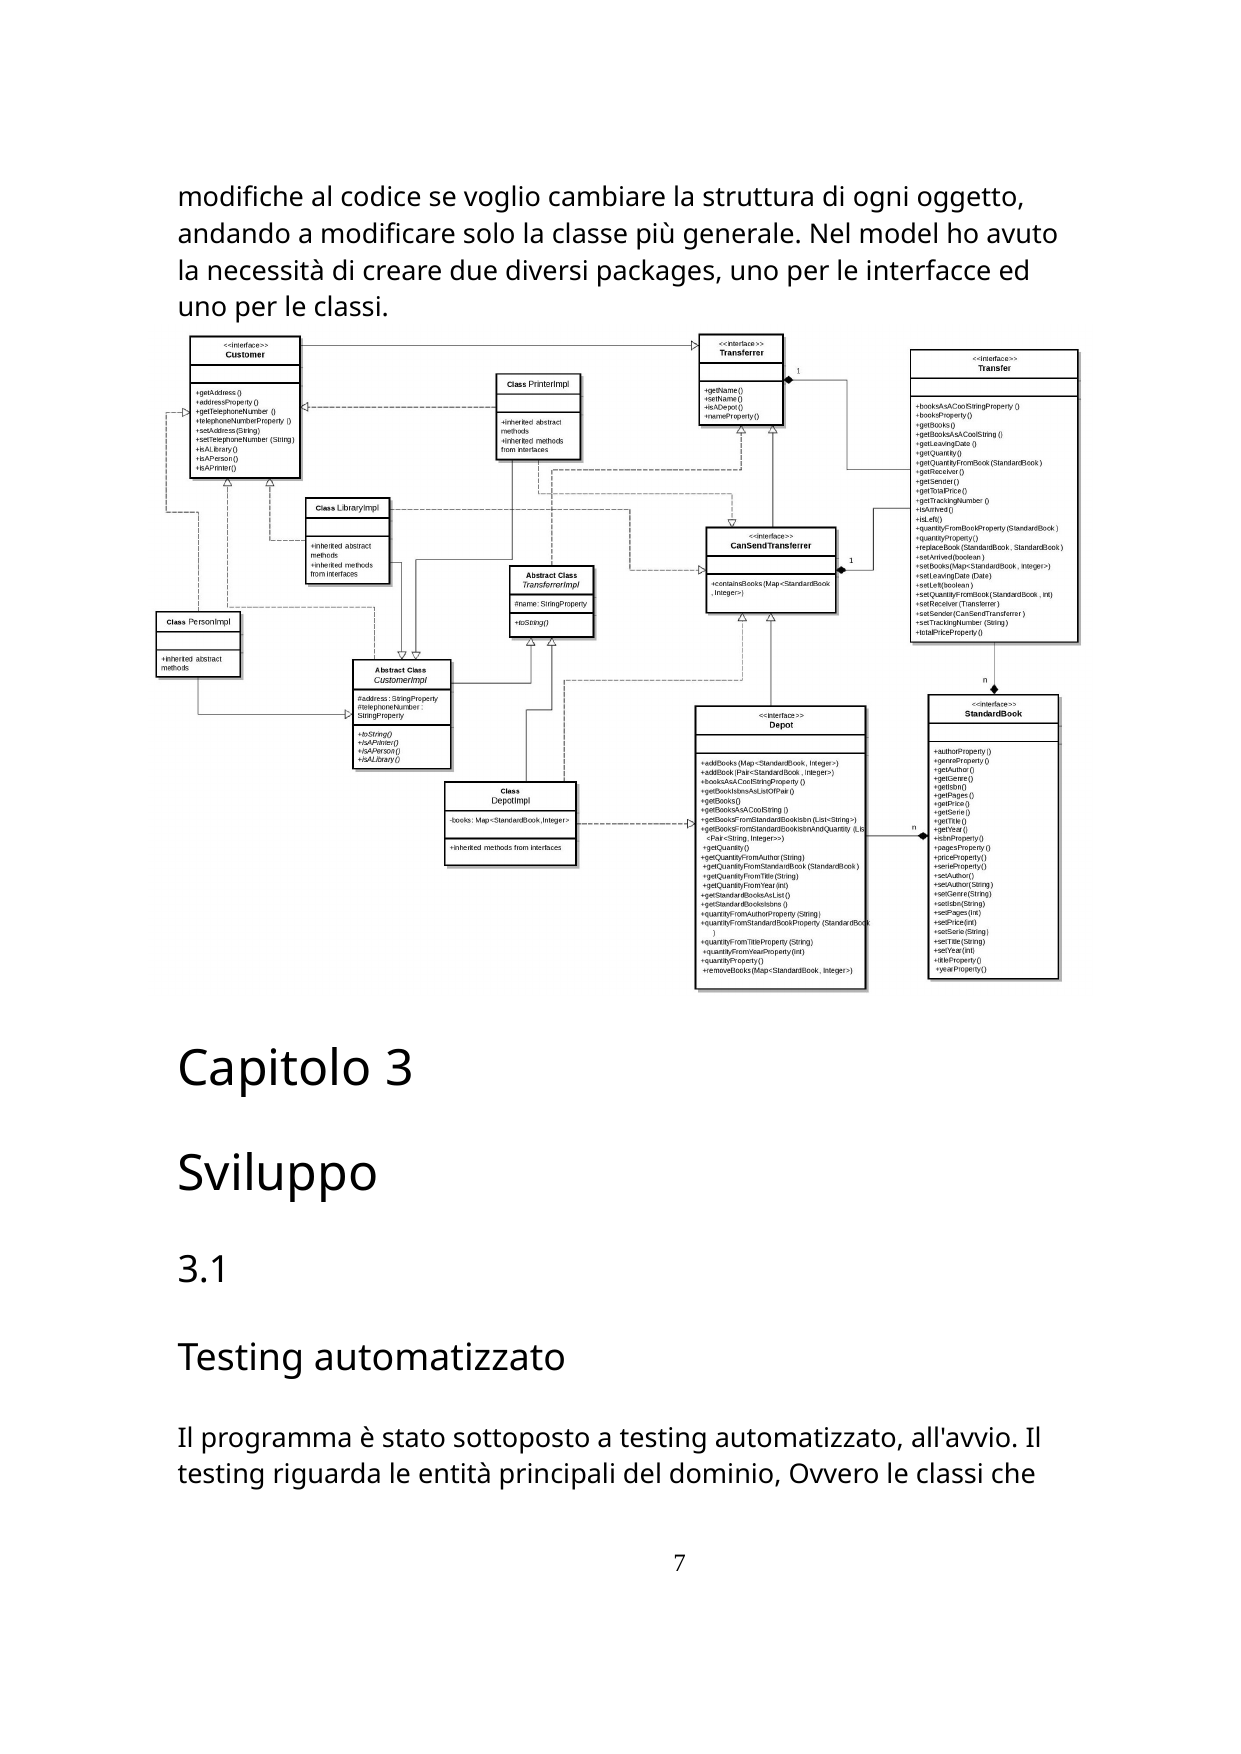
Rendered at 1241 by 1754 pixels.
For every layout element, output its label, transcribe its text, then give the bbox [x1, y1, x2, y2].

text Il programma è stato sottoposto a testing automatizzato, all'avvio. Il testing riguarda le entità principali del dominio, Ovvero le classi che [177, 1418, 1063, 1492]
text 3.1 [177, 1242, 1063, 1293]
text Capitolo 3 [177, 1032, 1063, 1100]
text Testing automatizzato [177, 1330, 1063, 1381]
text modifiche al codice se voglio cambiare la struttura di ogni oggetto, andando a modificare solo la classe più generale. Nel model ho avuto la necessità di creare due diversi packages, uno per le interfacce ed uno per le classi. [177, 177, 1063, 324]
picture [147, 324, 1093, 996]
text Sviluppo [177, 1137, 1063, 1205]
